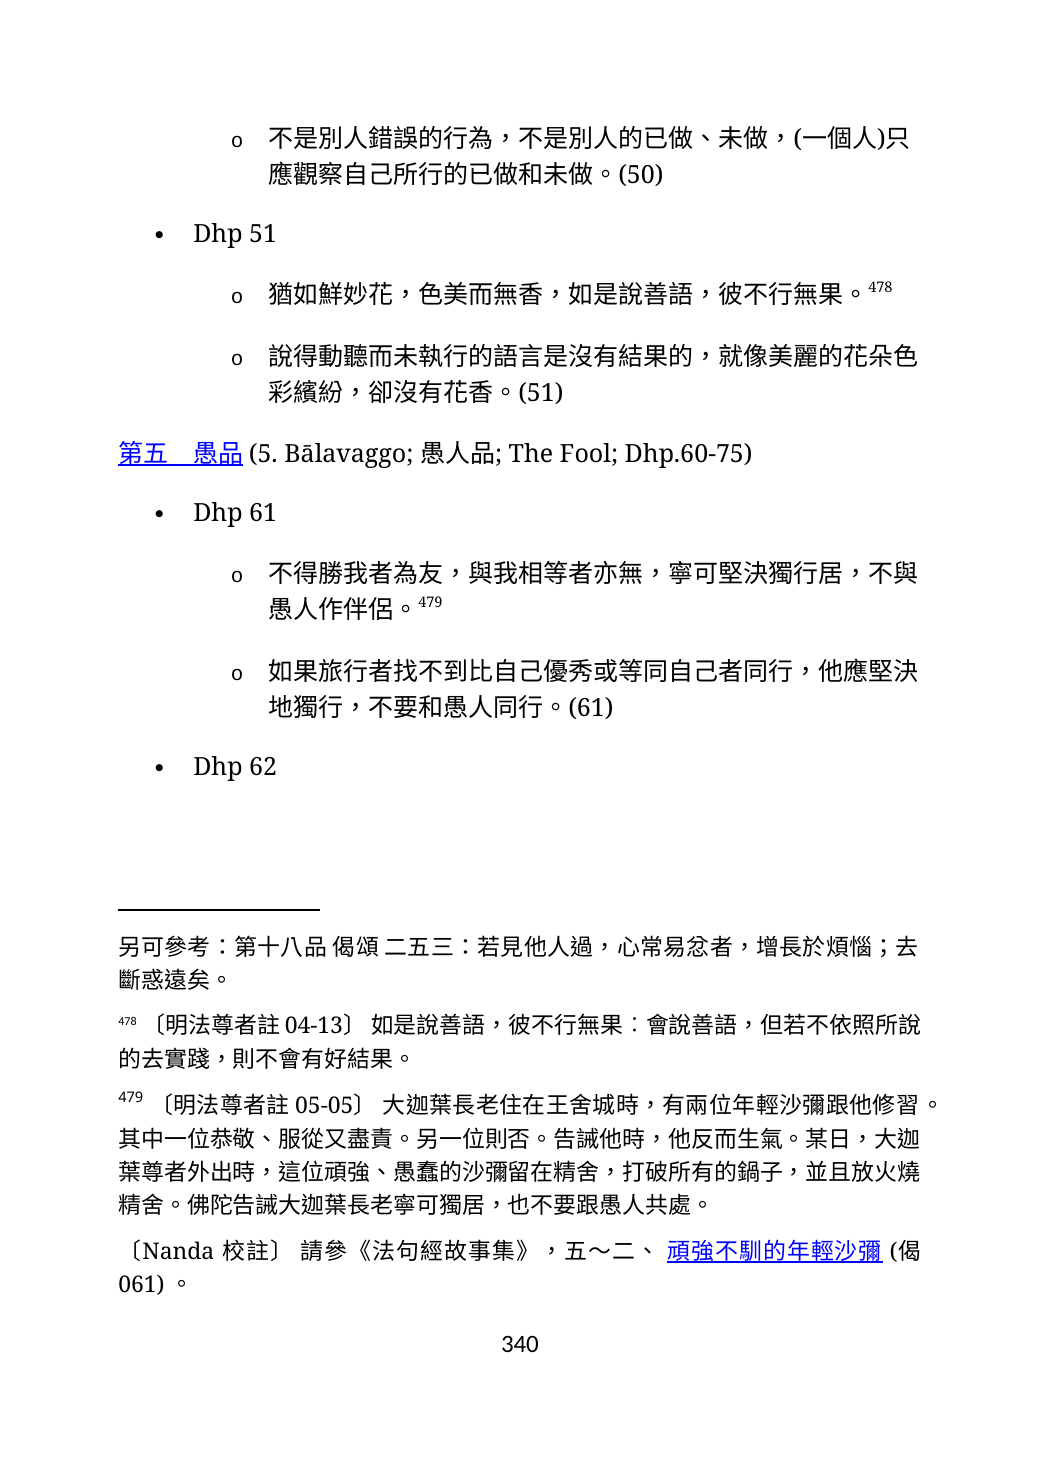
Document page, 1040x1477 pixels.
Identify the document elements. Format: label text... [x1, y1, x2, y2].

list 說得動聽而未執行的語言是沒有結果的，就像美麗的花朵色彩繽紛，卻沒有花香。(51) [231, 336, 921, 408]
list 〔明法尊者註04-13〕 如是說善語，彼不行無果︰會說善語，但若不依照所說的去實踐，則不會有好結果。 [118, 1007, 921, 1074]
list 如果旅行者找不到比自己優秀或等同自己者同行，他應堅決地獨行，不要和愚人同行。(61) [231, 651, 921, 724]
list 另可參考：第十八品 偈頌 二五三：若見他人過，心常易忿者，增長於煩惱；去斷惑遠矣。 [118, 928, 921, 995]
list Dhp 61 [156, 495, 921, 529]
list Dhp 62 [156, 749, 921, 783]
list 不是別人錯誤的行為，不是別人的已做、未做，(一個人)只應觀察自己所行的已做和未做。(50) [231, 118, 921, 191]
list 猶如鮮妙花，色美而無香，如是說善語，彼不行無果。 [231, 275, 921, 311]
list Dhp 51 [156, 216, 921, 250]
list 不得勝我者為友，與我相等者亦無，寧可堅決獨行居，不與愚人作伴侶。 [231, 554, 921, 626]
list 〔明法尊者註05-05〕 大迦葉長老住在王舍城時，有兩位年輕沙彌跟他修習。其中一位恭敬、服從又盡責。另一位則否。告誡他時，他反而生氣。某日，大迦葉尊者外出時，這位頑強、愚蠢的沙彌留在精舍，打破所有的鍋子，並且放火燒精舍。佛陀告誡大迦葉長老寧可獨居，也不要跟愚人共處。 [118, 1086, 921, 1220]
text 第五 愚品 (5. Bālavaggo; 愚人品; The Fool; Dhp.60-75) [118, 433, 921, 470]
list 〔Nanda 校註〕 請參《法句經故事集》，五～二、 頑強不馴的年輕沙彌 (偈 061) 。 [118, 1233, 921, 1299]
